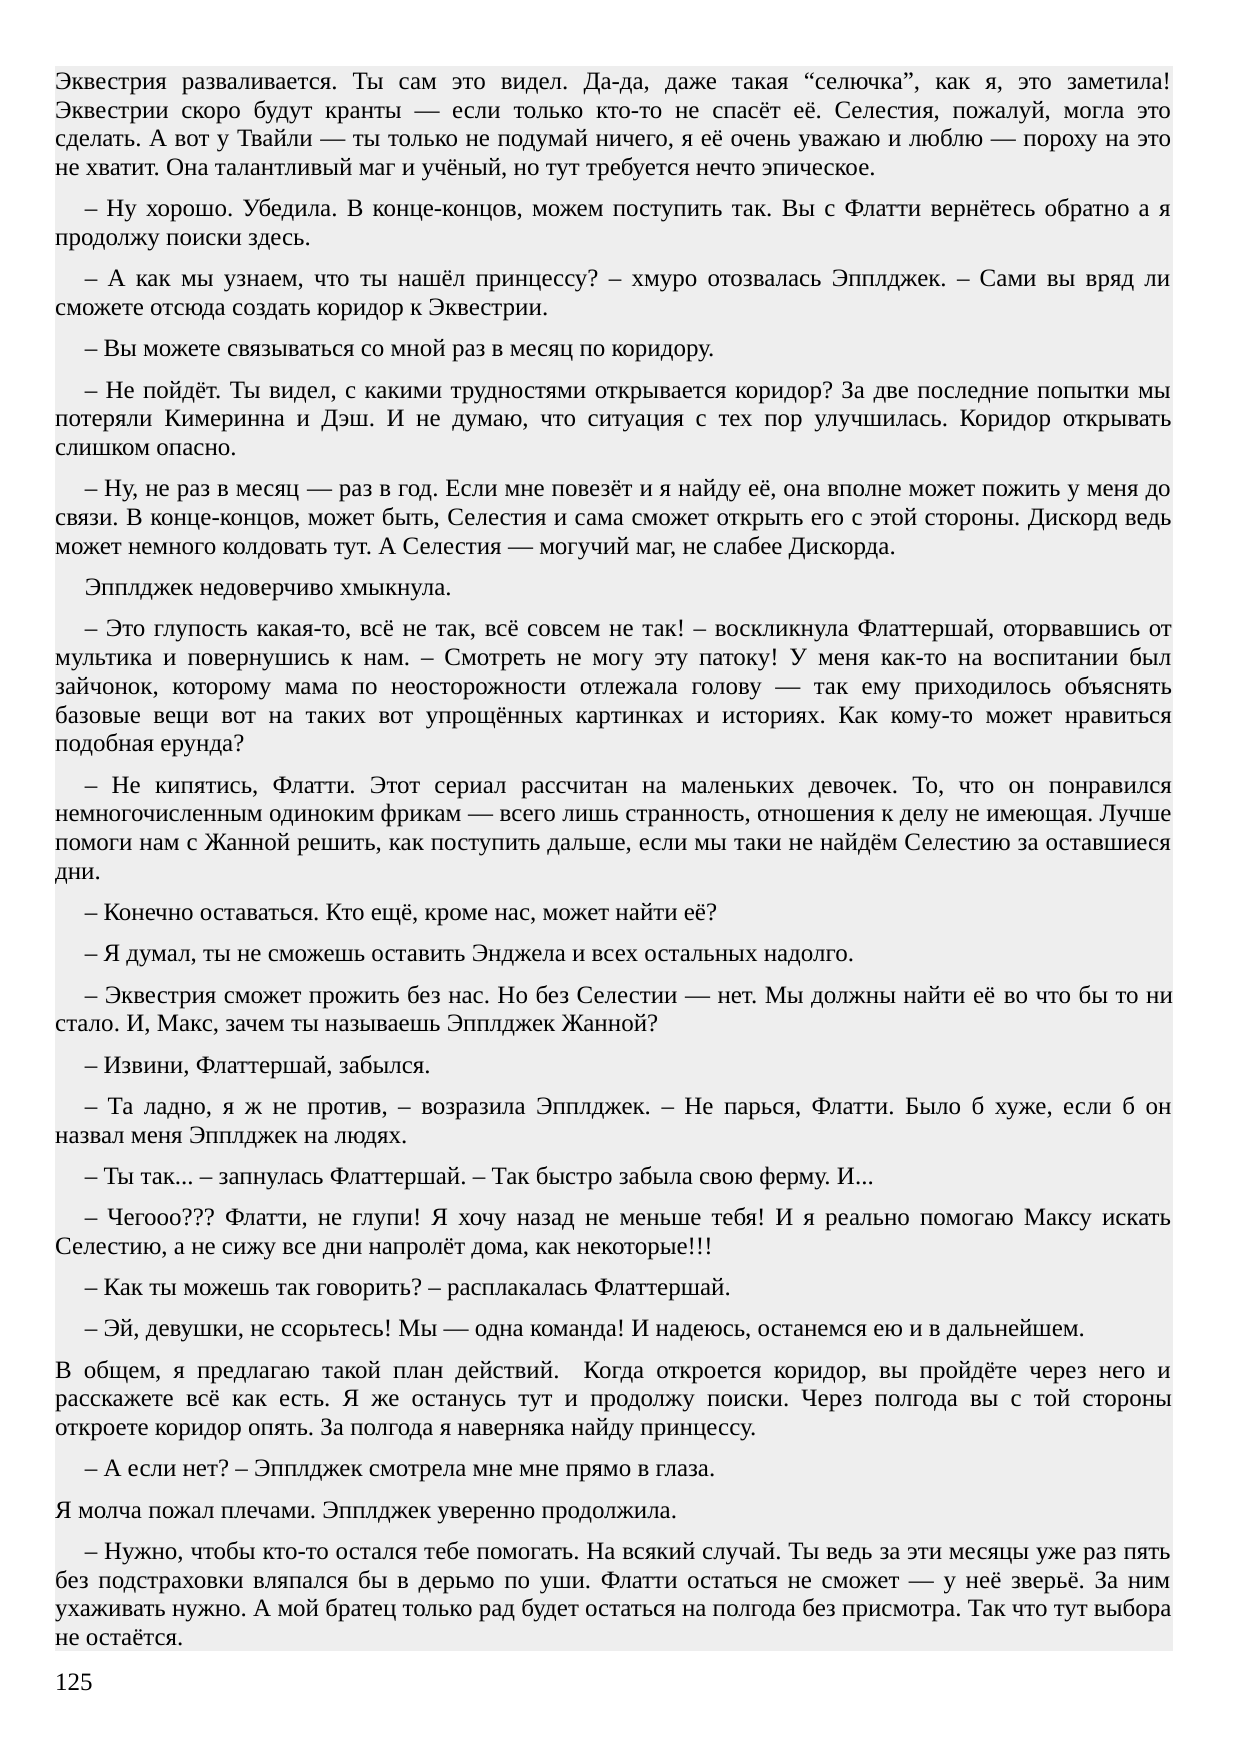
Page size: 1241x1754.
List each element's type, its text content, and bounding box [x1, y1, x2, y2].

text – Нужно, чтобы кто-то остался тебе помогать. На всякий случай. Ты ведь за эти месяцы уже раз пять без подстраховки вляпался бы в дерьмо по уши. Флатти остаться не сможет — у неё зверьё. За ним ухаживать нужно. А мой братец только рад будет остаться на полгода без присмотра. Так что тут выбора не остаётся. [55, 1536, 1173, 1651]
list Я молча пожал плечами. Эпплджек уверенно продолжила. [55, 1495, 1173, 1523]
text – А если нет? – Эпплджек смотрела мне мне прямо в глаза. [55, 1453, 1173, 1482]
text – Вы можете связываться со мной раз в месяц по коридору. [55, 333, 1173, 362]
text – Ну хорошо. Убедила. В конце-концов, можем поступить так. Вы с Флатти вернётесь обратно а я продолжу поиски здесь. [55, 193, 1173, 251]
text – Эквестрия сможет прожить без нас. Но без Селестии — нет. Мы должны найти её во что бы то ни стало. И, Макс, зачем ты называешь Эпплджек Жанной? [55, 980, 1173, 1037]
text – Я думал, ты не сможешь оставить Энджела и всех остальных надолго. [55, 938, 1173, 967]
text – А как мы узнаем, что ты нашёл принцессу? – хмуро отозвалась Эпплджек. – Сами вы вряд ли сможете отсюда создать коридор к Эквестрии. [55, 263, 1173, 321]
text – Эй, девушки, не ссорьтесь! Мы — одна команда! И надеюсь, останемся ею и в дальнейшем. [55, 1313, 1173, 1342]
text – Ну, не раз в месяц — раз в год. Если мне повезёт и я найду её, она вполне может пожить у меня до связи. В конце-концов, может быть, Селестия и сама сможет открыть его с этой стороны. Дискорд ведь может немного колдовать тут. А Селестия — могучий маг, не слабее Дискорда. [55, 473, 1173, 560]
text Эпплджек недоверчиво хмыкнула. [55, 572, 1173, 601]
text – Не пойдёт. Ты видел, с какими трудностями открывается коридор? За две последние попытки мы потеряли Кимеринна и Дэш. И не думаю, что ситуация с тех пор улучшилась. Коридор открывать слишком опасно. [55, 375, 1173, 461]
text – Это глупость какая-то, всё не так, всё совсем не так! – воскликнула Флаттершай, оторвавшись от мультика и повернушись к нам. – Смотреть не могу эту патоку! У меня как-то на воспитании был зайчонок, которому мама по неосторожности отлежала голову — так ему приходилось объяснять базовые вещи вот на таких вот упрощённых картинках и историях. Как кому-то может нравиться подобная ерунда? [55, 613, 1173, 757]
text – Чегооо??? Флатти, не глупи! Я хочу назад не меньше тебя! И я реально помогаю Максу искать Селестию, а не сижу все дни напролёт дома, как некоторые!!! [55, 1202, 1173, 1260]
text – Конечно оставаться. Кто ещё, кроме нас, может найти её? [55, 897, 1173, 926]
text – Не кипятись, Флатти. Этот сериал рассчитан на маленьких девочек. То, что он понравился немногочисленным одиноким фрикам — всего лишь странность, отношения к делу не имеющая. Лучше помоги нам с Жанной решить, как поступить дальше, если мы таки не найдём Селестию за оставшиеся дни. [55, 770, 1173, 885]
text – Ты так... – запнулась Флаттершай. – Так быстро забыла свою ферму. И... [55, 1161, 1173, 1190]
text – Извини, Флаттершай, забылся. [55, 1050, 1173, 1078]
text Эквестрия разваливается. Ты сам это видел. Да-да, даже такая “селючка”, как я, это заметила! Эквестрии скоро будут кранты — если только кто-то не спасёт её. Селестия, пожалуй, могла это сделать. А вот у Твайли — ты только не подумай ничего, я её очень уважаю и люблю — пороху на это не хватит. Она талантливый маг и учёный, но тут требуется нечто эпическое. [55, 66, 1173, 181]
text – Как ты можешь так говорить? – расплакалась Флаттершай. [55, 1272, 1173, 1301]
list В общем, я предлагаю такой план действий. Когда откроется коридор, вы пройдёте через него и расскажете всё как есть. Я же останусь тут и продолжу поиски. Через полгода вы с той стороны откроете коридор опять. За полгода я наверняка найду принцессу. [55, 1355, 1173, 1441]
text – Та ладно, я ж не против, – возразила Эпплджек. – Не парься, Флатти. Было б хуже, если б он назвал меня Эпплджек на людях. [55, 1091, 1173, 1148]
